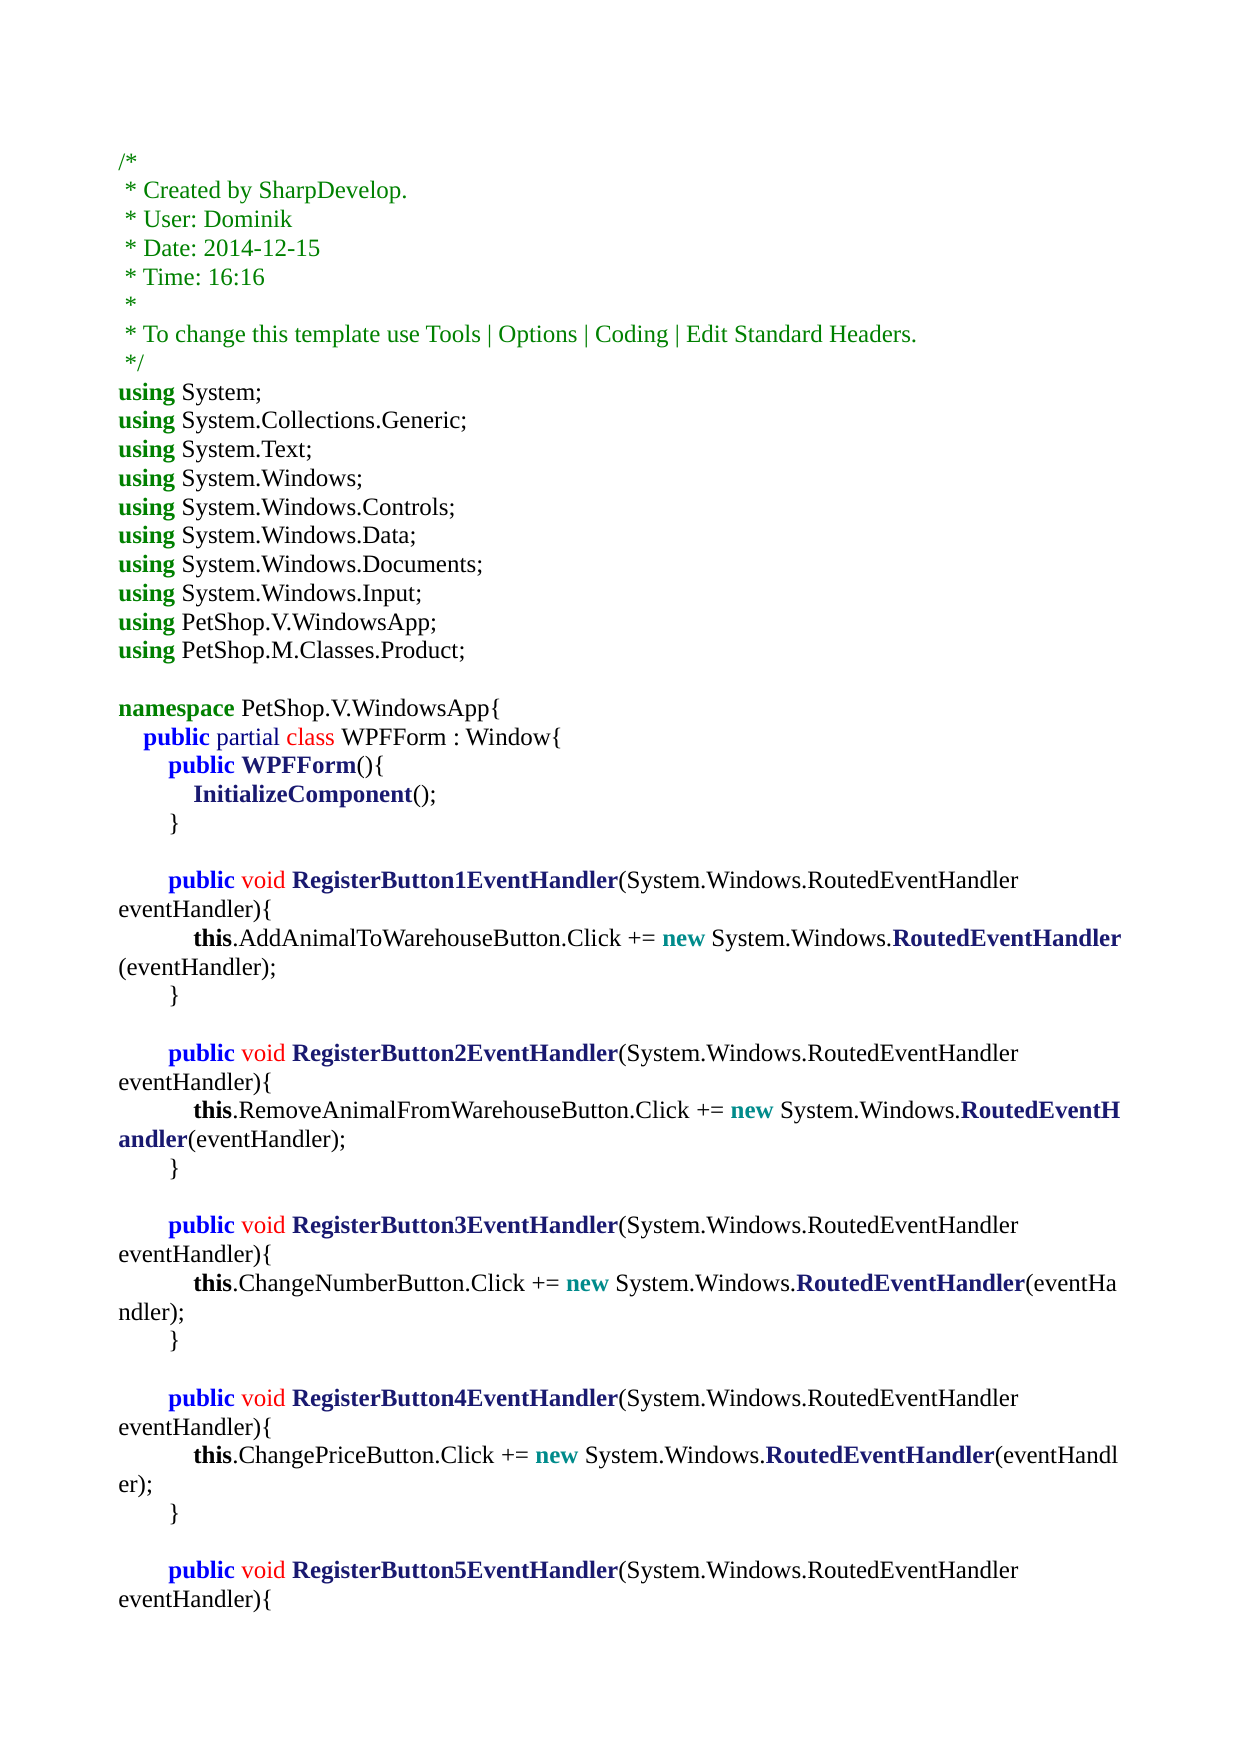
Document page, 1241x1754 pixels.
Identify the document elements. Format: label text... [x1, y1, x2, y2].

text /* * Created by SharpDevelop. * User: Dominik * Date: 2014-12-15 * Time: 16:16 * * To change this template use Tools | Options | Coding | Edit Standard Headers. */ using System; using System.Collections.Generic; using System.Text; using System.Windows; using System.Windows.Controls; using System.Windows.Data; using System.Windows.Documents; using System.Windows.Input; using PetShop.V.WindowsApp; using PetShop.M.Classes.Product; namespace PetShop.V.WindowsApp{ public partial class WPFForm : Window{ public WPFForm(){ InitializeComponent(); } public void RegisterButton1EventHandler(System.Windows.RoutedEventHandler eventHandler){ this.AddAnimalToWarehouseButton.Click += new System.Windows.RoutedEventHandler(eventHandler); } public void RegisterButton2EventHandler(System.Windows.RoutedEventHandler eventHandler){ this.RemoveAnimalFromWarehouseButton.Click += new System.Windows.RoutedEventHandler(eventHandler); } public void RegisterButton3EventHandler(System.Windows.RoutedEventHandler eventHandler){ this.ChangeNumberButton.Click += new System.Windows.RoutedEventHandler(eventHandler); } public void RegisterButton4EventHandler(System.Windows.RoutedEventHandler eventHandler){ this.ChangePriceButton.Click += new System.Windows.RoutedEventHandler(eventHandler); } public void RegisterButton5EventHandler(System.Windows.RoutedEventHandler eventHandler){ [118, 147, 1122, 1613]
